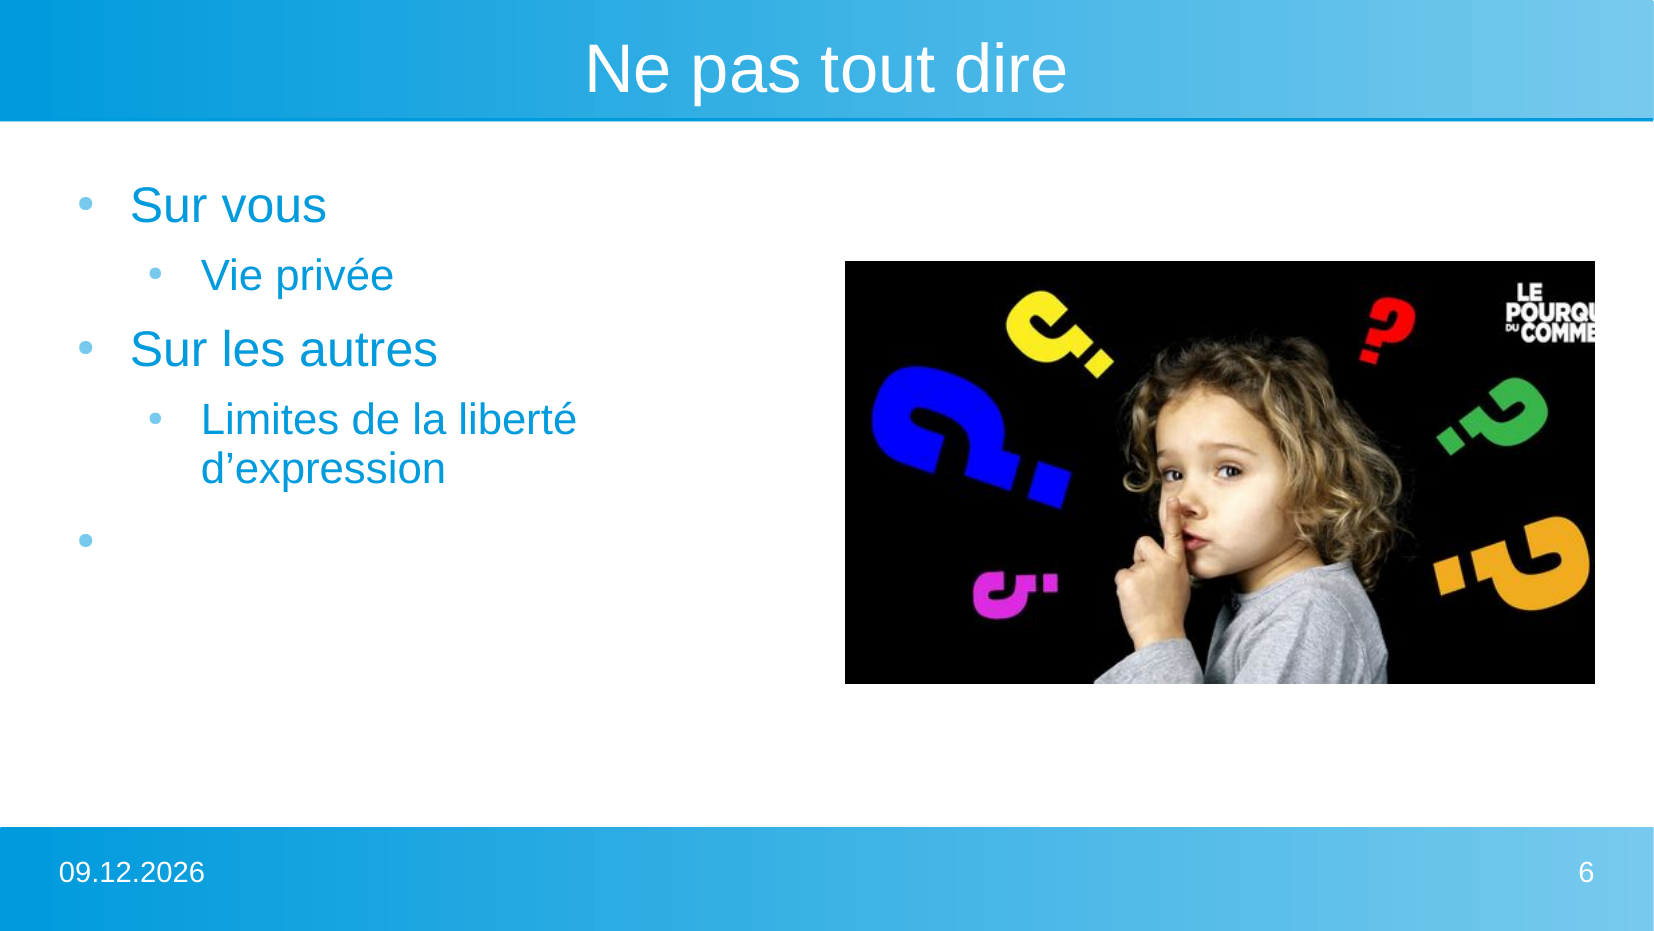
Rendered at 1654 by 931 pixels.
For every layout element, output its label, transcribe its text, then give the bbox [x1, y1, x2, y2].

list Sur vous Vie privée Sur les autres Limites de la liberté d’expression [59, 177, 809, 768]
picture [845, 261, 1595, 684]
title Ne pas tout dire [59, 29, 1595, 108]
